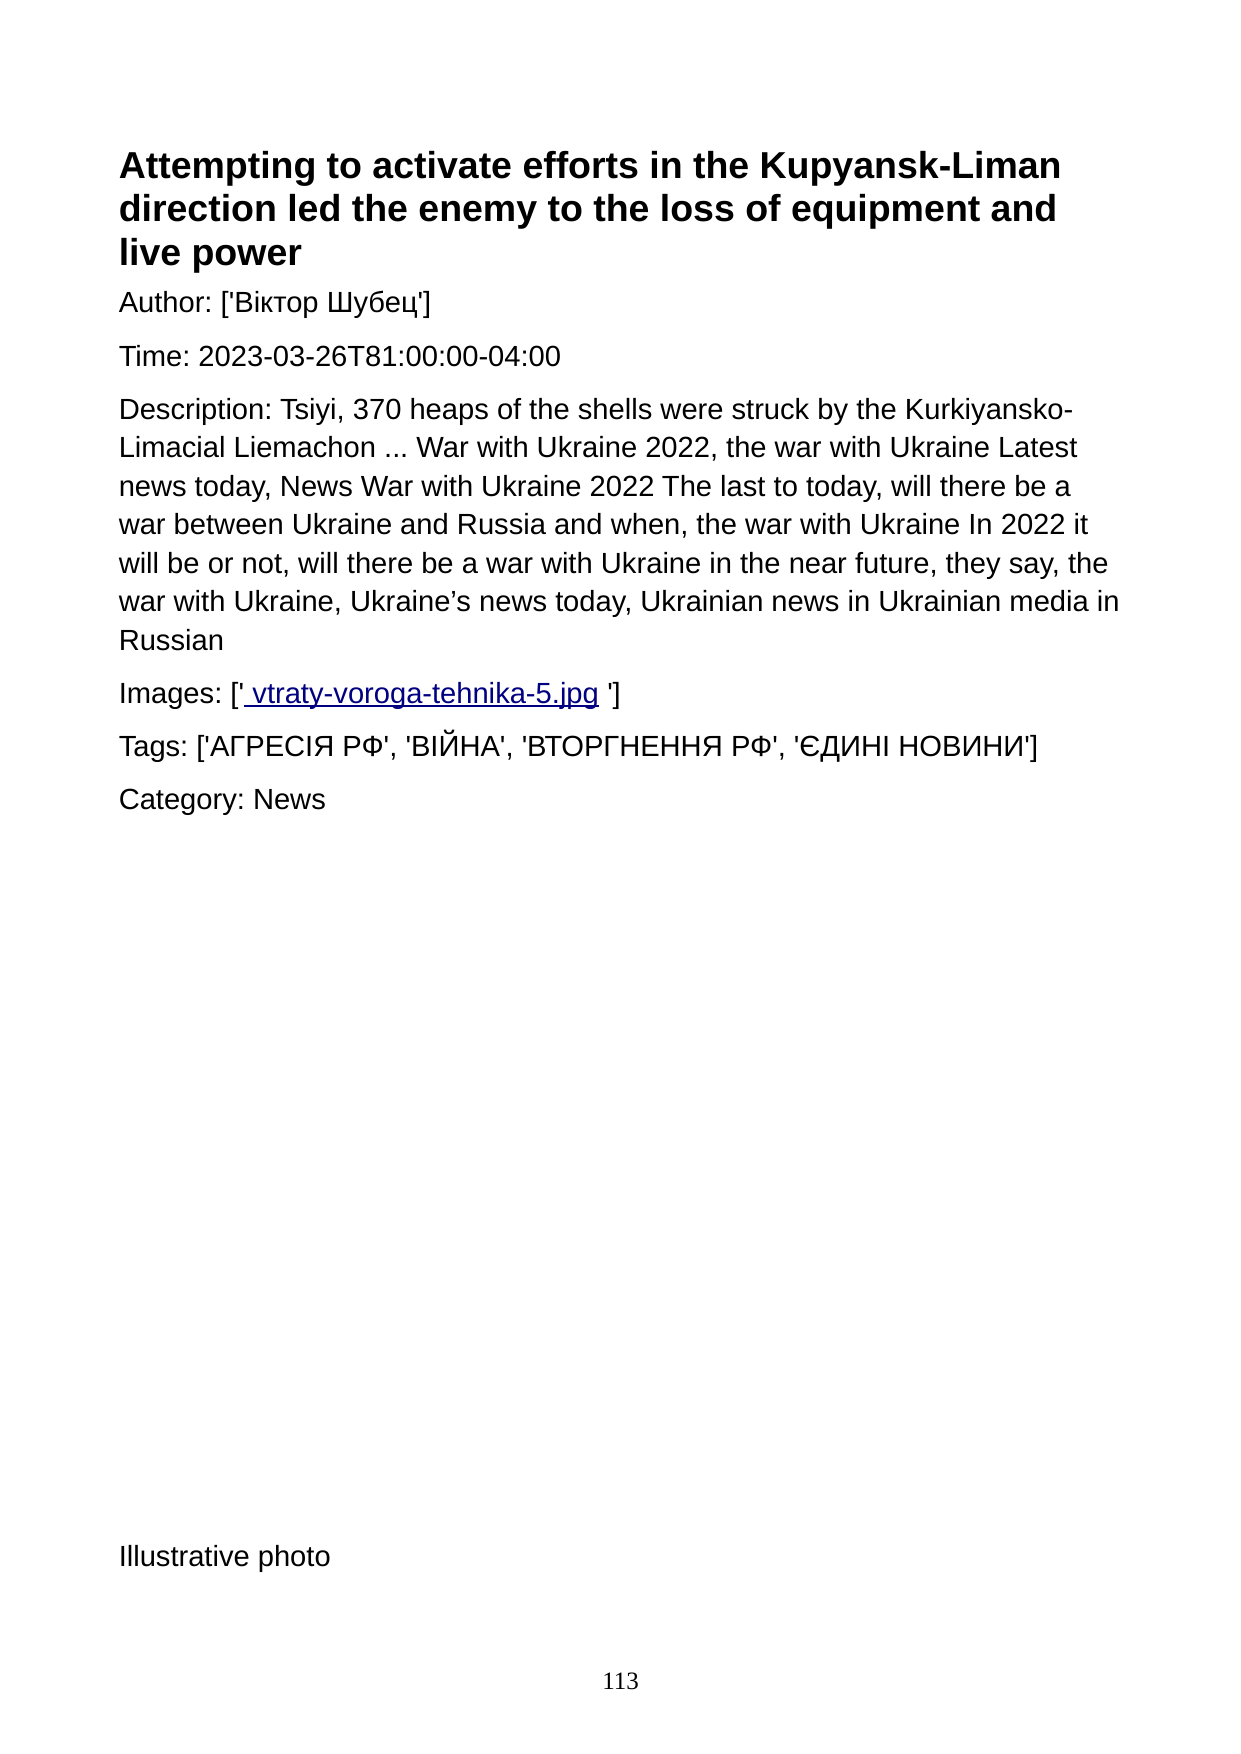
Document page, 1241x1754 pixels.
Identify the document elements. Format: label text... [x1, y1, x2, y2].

text Author: ['Віктор Шубец'] [118, 285, 1122, 319]
subtitle Attempting to activate efforts in the Kupyansk-Liman direction led the enemy to the loss of equipment and live power [118, 143, 1122, 273]
text Tags: ['АГРЕСІЯ РФ', 'ВІЙНА', 'ВТОРГНЕННЯ РФ', 'ЄДИНІ НОВИНИ'] [118, 729, 1122, 763]
text Images: [' vtraty-voroga-tehnika-5.jpg '] [118, 676, 1122, 709]
text Category: News [118, 782, 1122, 816]
text Time: 2023-03-26T81:00:00-04:00 [118, 338, 1122, 372]
text Illustrative photo [118, 835, 1122, 1572]
text Description: Tsiyi, 370 heaps of the shells were struck by the Kurkiyansko-Limacial Liemachon ... War with Ukraine 2022, the war with Ukraine Latest news today, News War with Ukraine 2022 The last to today, will there be a war between Ukraine and Russia and when, the war with Ukraine In 2022 it will be or not, will there be a war with Ukraine in the near future, they say, the war with Ukraine, Ukraine’s news today, Ukrainian news in Ukrainian media in Russian [118, 392, 1122, 656]
